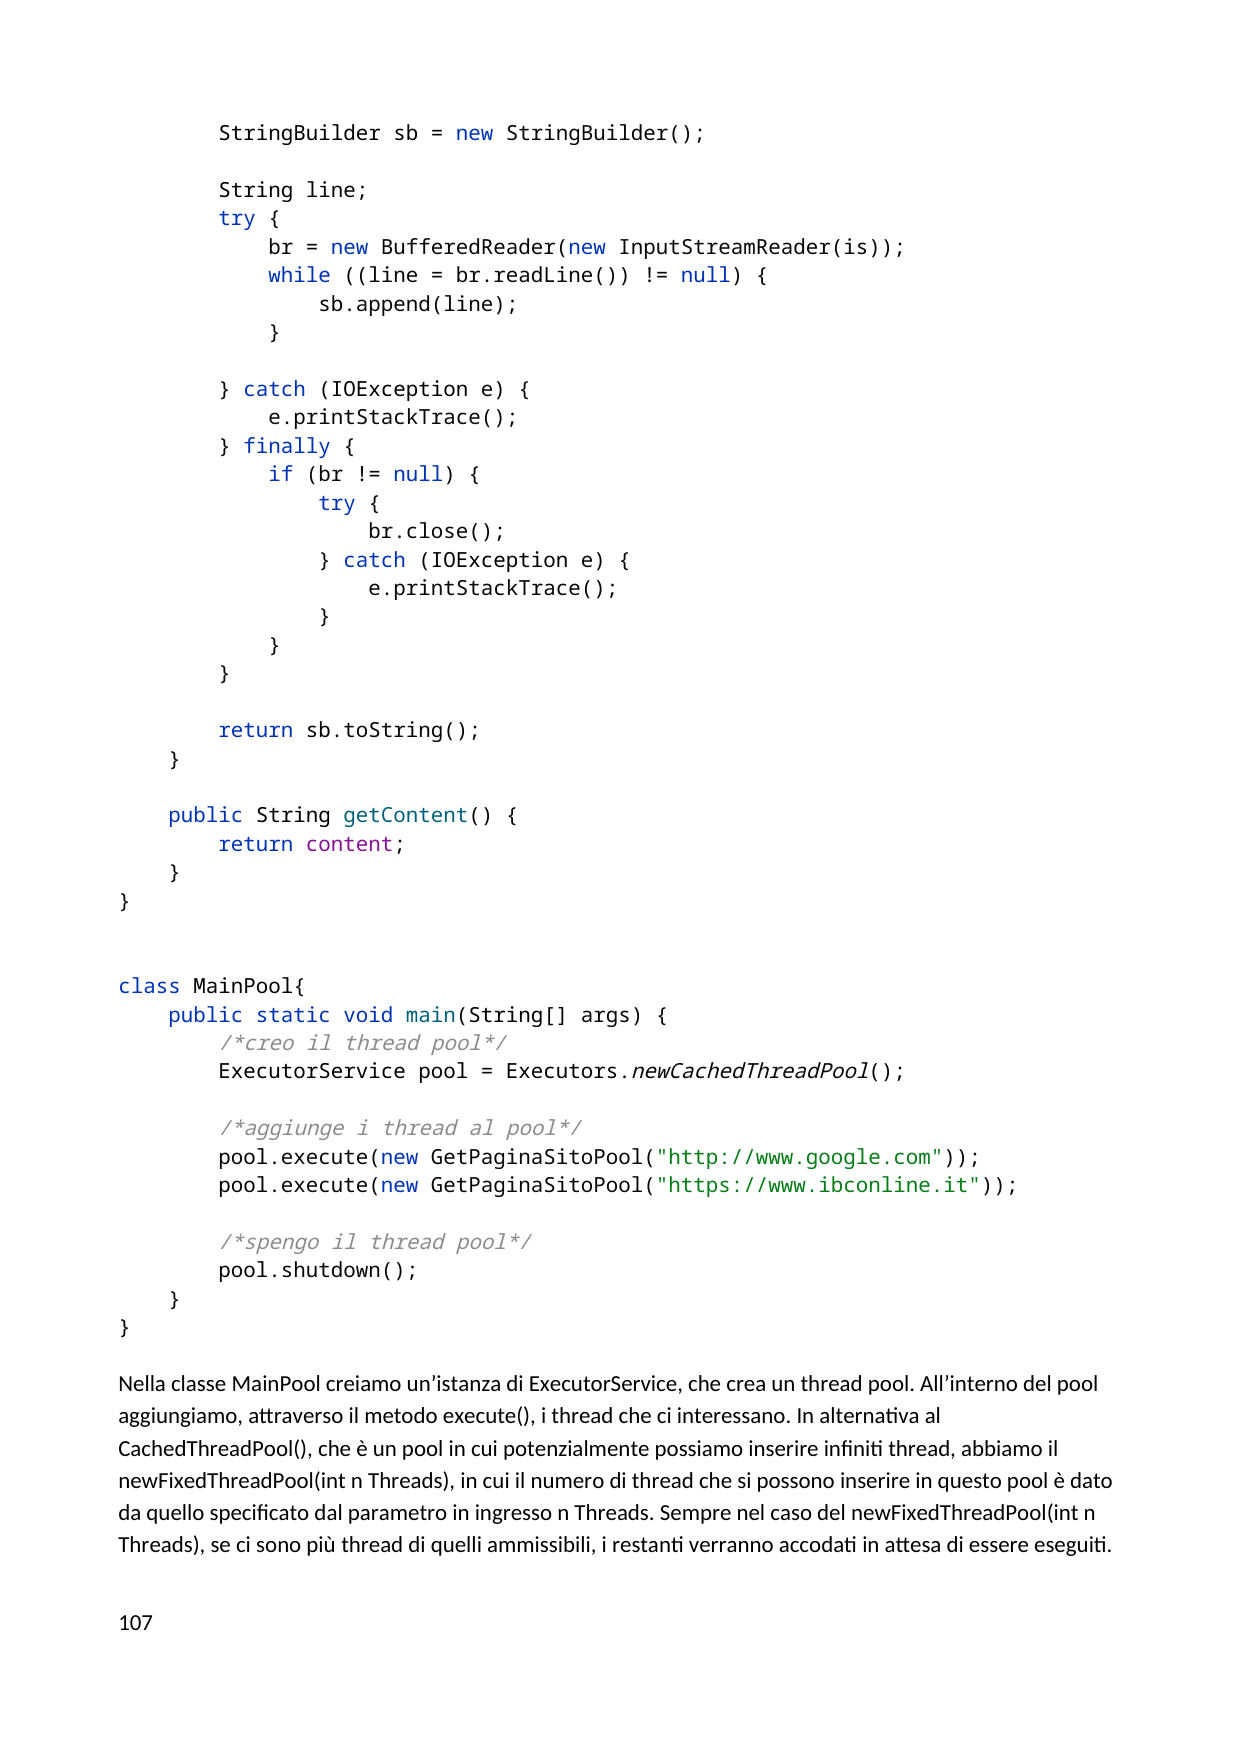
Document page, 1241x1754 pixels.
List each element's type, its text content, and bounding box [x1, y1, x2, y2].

text StringBuilder sb = new StringBuilder(); String line; try { br = new BufferedReader(new InputStreamReader(is)); while ((line = br.readLine()) != null) { sb.append(line); } } catch (IOException e) { e.printStackTrace(); } finally { if (br != null) { try { br.close(); } catch (IOException e) { e.printStackTrace(); } } } return sb.toString(); } public String getContent() { return content; } } class MainPool{ public static void main(String[] args) { /*creo il thread pool*/ ExecutorService pool = Executors.newCachedThreadPool(); /*aggiunge i thread al pool*/ pool.execute(new GetPaginaSitoPool("http://www.google.com")); pool.execute(new GetPaginaSitoPool("https://www.ibconline.it")); /*spengo il thread pool*/ pool.shutdown(); } } [118, 118, 1122, 1341]
text Nella classe MainPool creiamo un’istanza di ExecutorService, che crea un thread pool. All’interno del pool aggiungiamo, attraverso il metodo execute(), i thread che ci interessano. In alternativa al CachedThreadPool(), che è un pool in cui potenzialmente possiamo inserire infiniti thread, abbiamo il newFixedThreadPool(int n Threads), in cui il numero di thread che si possono inserire in questo pool è dato da quello specificato dal parametro in ingresso n Threads. Sempre nel caso del newFixedThreadPool(int n Threads), se ci sono più thread di quelli ammissibili, i restanti verranno accodati in attesa di essere eseguiti. [118, 1369, 1122, 1558]
